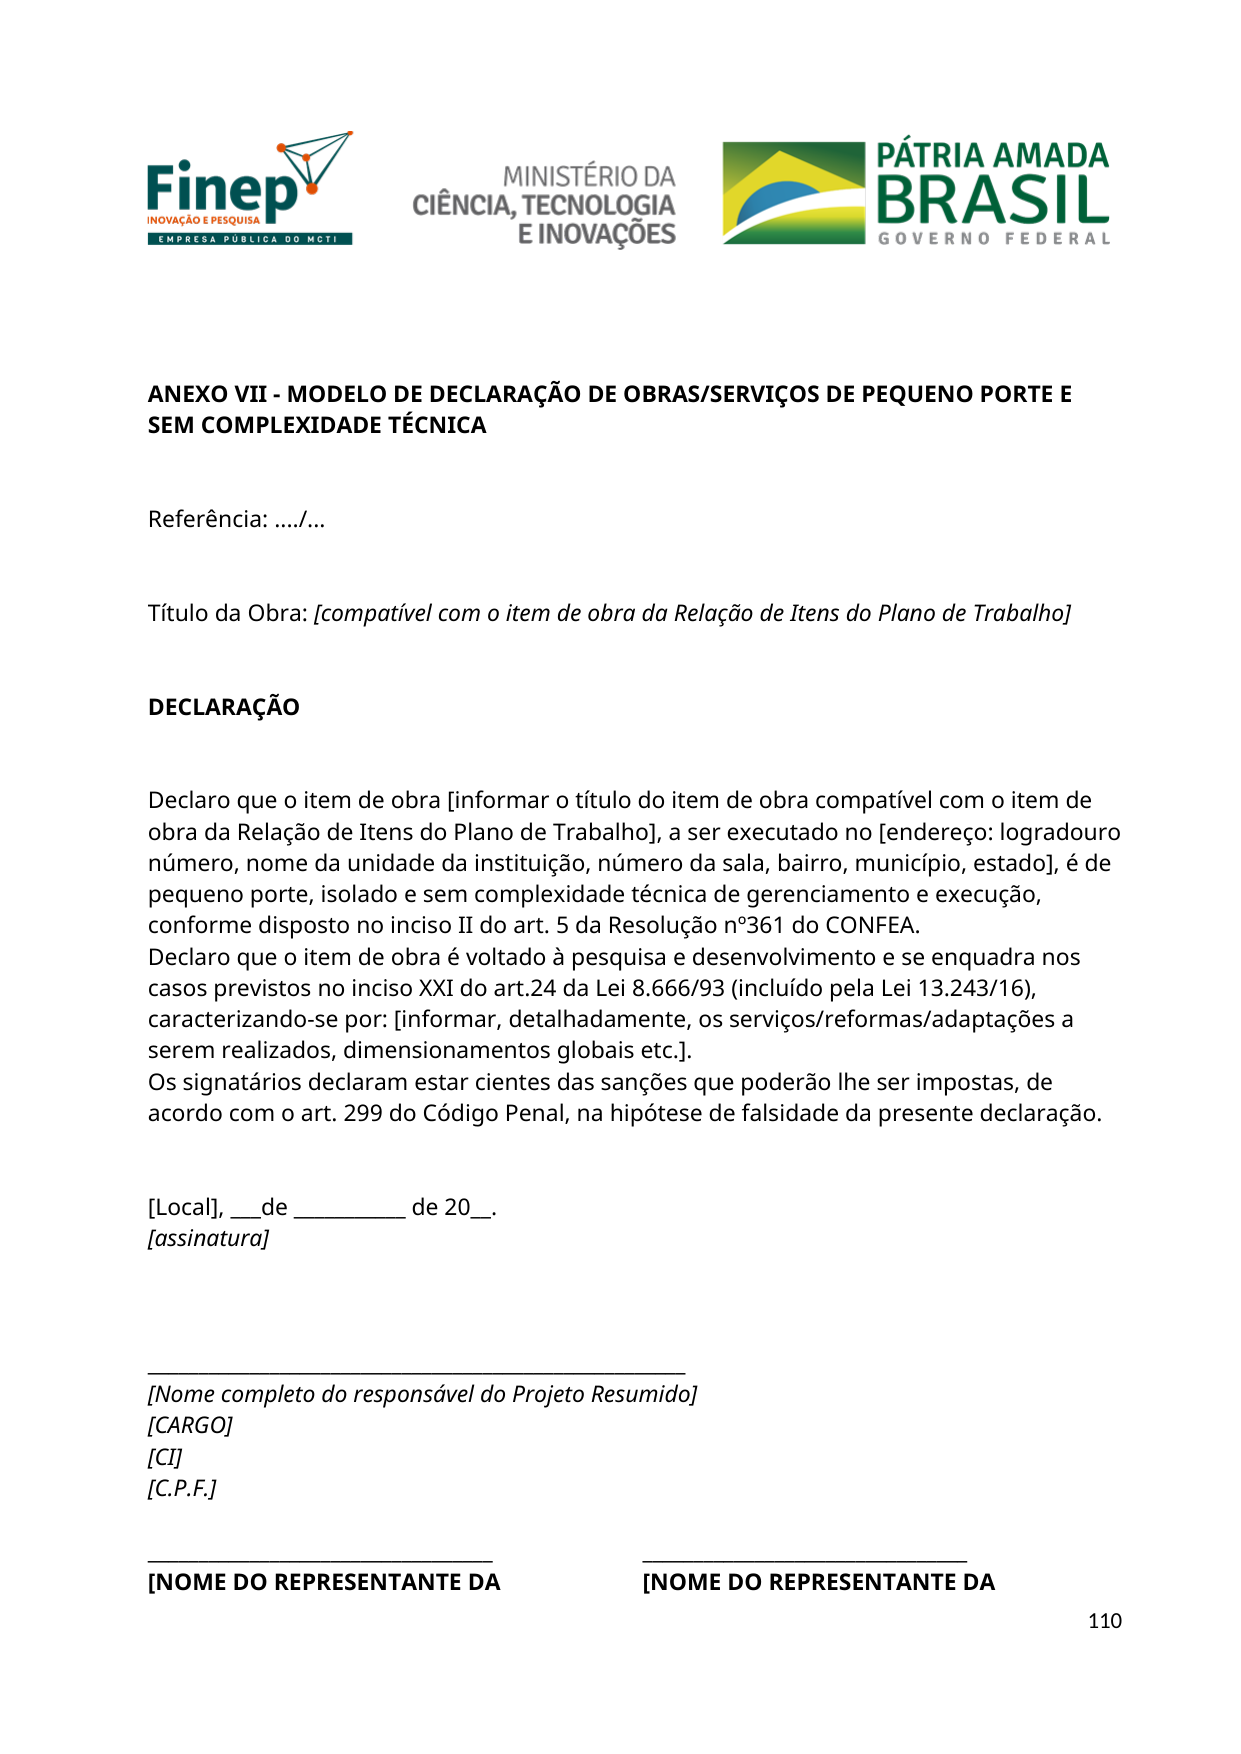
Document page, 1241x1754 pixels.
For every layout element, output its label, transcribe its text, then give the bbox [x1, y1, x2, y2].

text ANEXO VII - MODELO DE DECLARAÇÃO DE OBRAS/SERVIÇOS DE PEQUENO PORTE E SEM COMPLEXIDADE TÉCNICA [148, 378, 1122, 441]
text Referência: ..../... [148, 503, 1122, 534]
text _____________________________________________________ [148, 1347, 1122, 1378]
text Declaro que o item de obra é voltado à pesquisa e desenvolvimento e se enquadra nos casos previstos no inciso XXI do art.24 da Lei 8.666/93 (incluído pela Lei 13.243/16), caracterizando-se por: [informar, detalhadamente, os serviços/reformas/adaptações a serem realizados, dimensionamentos globais etc.]. [148, 941, 1122, 1066]
text Declaro que o item de obra [informar o título do item de obra compatível com o item de obra da Relação de Itens do Plano de Trabalho], a ser executado no [endereço: logradouro número, nome da unidade da instituição, número da sala, bairro, município, estado], é de pequeno porte, isolado e sem complexidade técnica de gerenciamento e execução, conforme disposto no inciso II do art. 5 da Resolução nº361 do CONFEA. [148, 784, 1122, 941]
text [Nome completo do responsável do Projeto Resumido] [148, 1378, 1122, 1409]
text Título da Obra: [compatível com o item de obra da Relação de Itens do Plano de Trabalho] [148, 597, 1122, 628]
table_header ________________________________ [NOME DO REPRESENTANTE DA [631, 1473, 1126, 1597]
text [assinatura] [148, 1222, 1122, 1253]
table_header [C.P.F.] __________________________________ [NOME DO REPRESENTANTE DA [137, 1473, 631, 1597]
text DECLARAÇÃO [148, 691, 1122, 722]
text Os signatários declaram estar cientes das sanções que poderão lhe ser impostas, de acordo com o art. 299 do Código Penal, na hipótese de falsidade da presente declaração. [148, 1066, 1122, 1128]
text [Local], ___de ___________ de 20__. [148, 1191, 1122, 1222]
text [CARGO] [148, 1409, 1122, 1441]
text [CI] [148, 1441, 1122, 1472]
